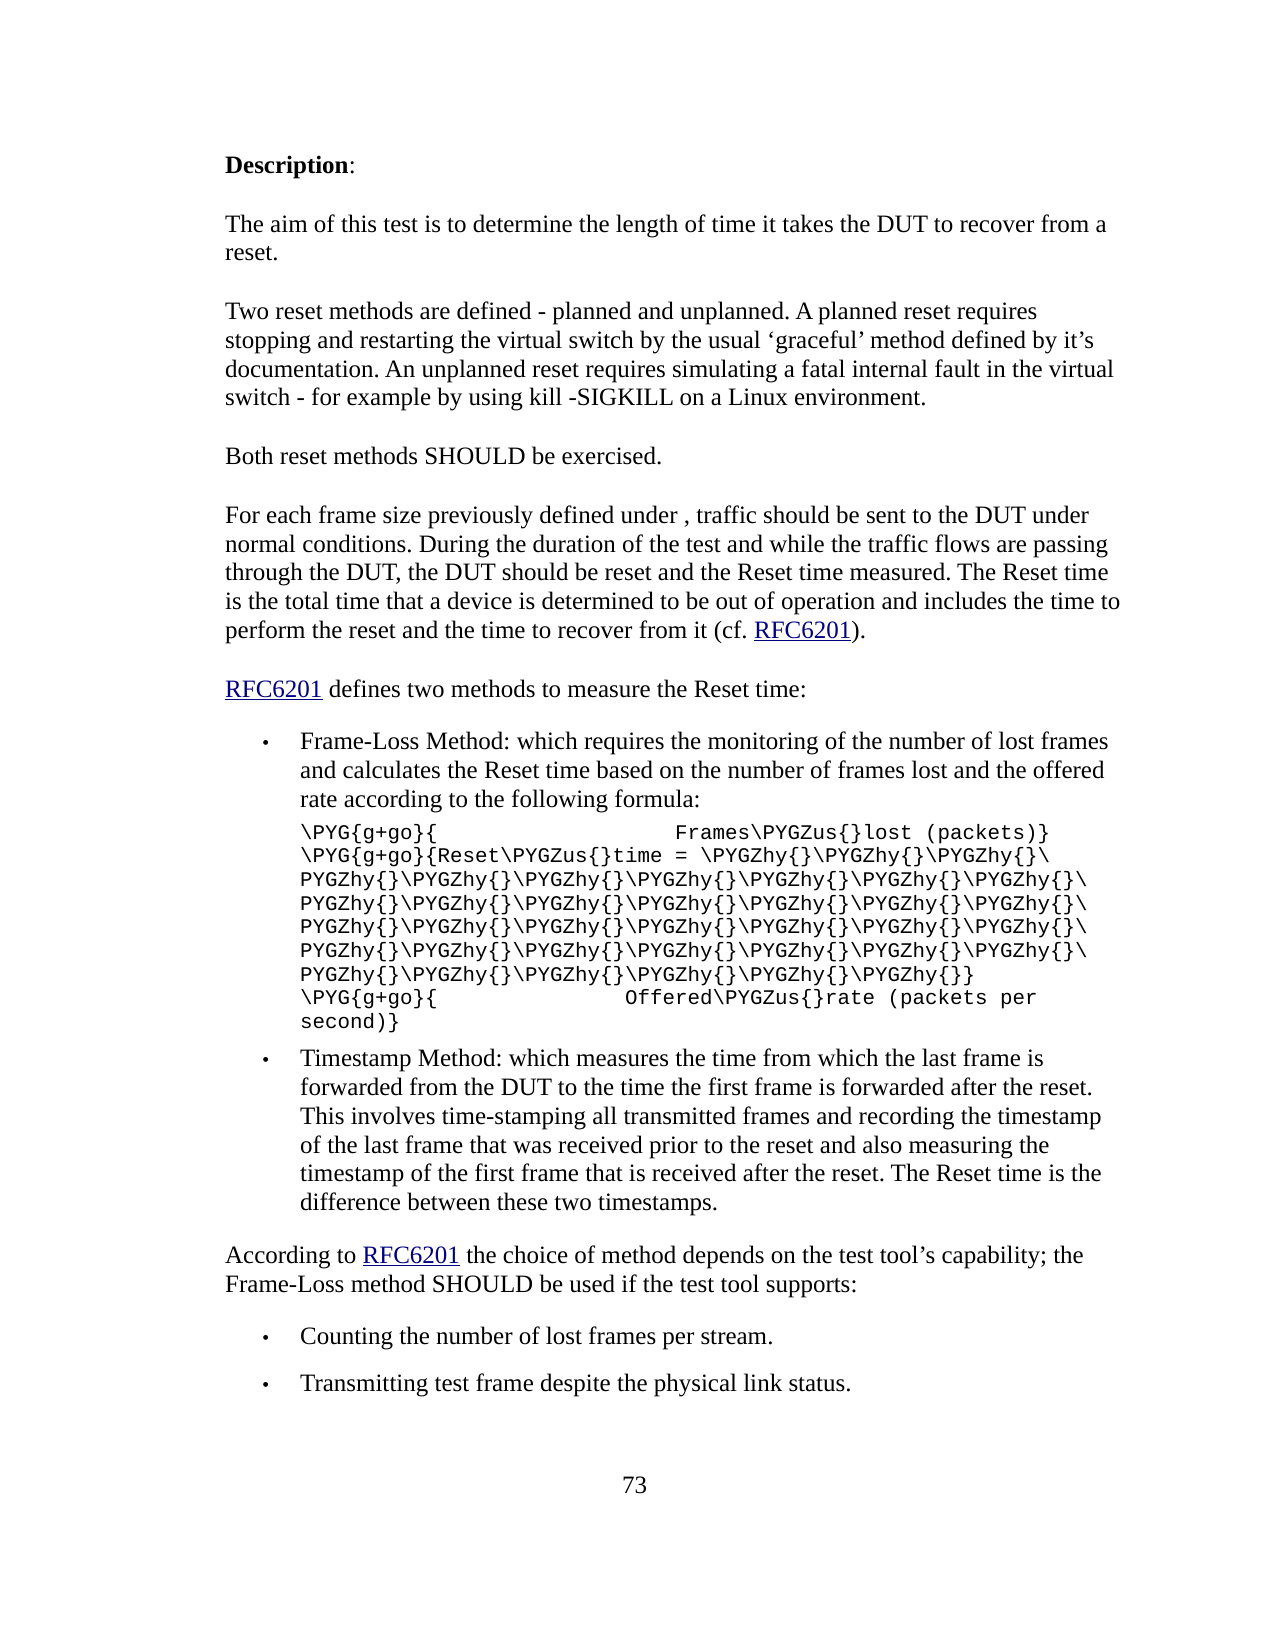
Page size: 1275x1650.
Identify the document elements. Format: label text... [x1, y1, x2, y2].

list \PYG{g+go}{Reset\PYGZus{}time = \PYGZhy{}\PYGZhy{}\PYGZhy{}\PYGZhy{}\PYGZhy{}\PYGZhy{}\PYGZhy{}\PYGZhy{}\PYGZhy{}\PYGZhy{}\PYGZhy{}\PYGZhy{}\PYGZhy{}\PYGZhy{}\PYGZhy{}\PYGZhy{}\PYGZhy{}\PYGZhy{}\PYGZhy{}\PYGZhy{}\PYGZhy{}\PYGZhy{}\PYGZhy{}\PYGZhy{}\PYGZhy{}\PYGZhy{}\PYGZhy{}\PYGZhy{}\PYGZhy{}\PYGZhy{}\PYGZhy{}\PYGZhy{}\PYGZhy{}\PYGZhy{}\PYGZhy{}\PYGZhy{}\PYGZhy{}} [262, 845, 1125, 987]
text Two reset methods are defined - planned and unplanned. A planned reset requires stopping and restarting the virtual switch by the usual ‘graceful’ method defined by it’s documentation. An unplanned reset requires simulating a fatal internal fault in the virtual switch - for example by using kill -SIGKILL on a Linux environment. [225, 296, 1125, 411]
list Timestamp Method: which measures the time from which the last frame is forwarded from the DUT to the time the first frame is forwarded after the reset. This involves time-stamping all transmitted frames and recording the timestamp of the last frame that was received prior to the reset and also measuring the timestamp of the first frame that is received after the reset. The Reset time is the difference between these two timestamps. [262, 1043, 1125, 1216]
list \PYG{g+go}{ Offered\PYGZus{}rate (packets per second)} [262, 987, 1125, 1034]
list \PYG{g+go}{ Frames\PYGZus{}lost (packets)} [262, 822, 1125, 845]
list Counting the number of lost frames per stream. [262, 1321, 1125, 1350]
text Both reset methods SHOULD be exercised. [225, 441, 1125, 470]
text The aim of this test is to determine the length of time it takes the DUT to recover from a reset. [225, 209, 1125, 266]
text According to RFC6201 the choice of method depends on the test tool’s capability; the Frame-Loss method SHOULD be used if the test tool supports: [225, 1240, 1125, 1297]
text Description: [225, 150, 1125, 179]
list Transmitting test frame despite the physical link status. [262, 1368, 1125, 1397]
text For each frame size previously defined under , traffic should be sent to the DUT under normal conditions. During the duration of the test and while the traffic flows are passing through the DUT, the DUT should be reset and the Reset time measured. The Reset time is the total time that a device is determined to be out of operation and includes the time to perform the reset and the time to recover from it (cf. RFC6201). [225, 500, 1125, 644]
text RFC6201 defines two methods to measure the Reset time: [225, 674, 1125, 702]
list Frame-Loss Method: which requires the monitoring of the number of lost frames and calculates the Reset time based on the number of frames lost and the offered rate according to the following formula: [262, 726, 1125, 813]
